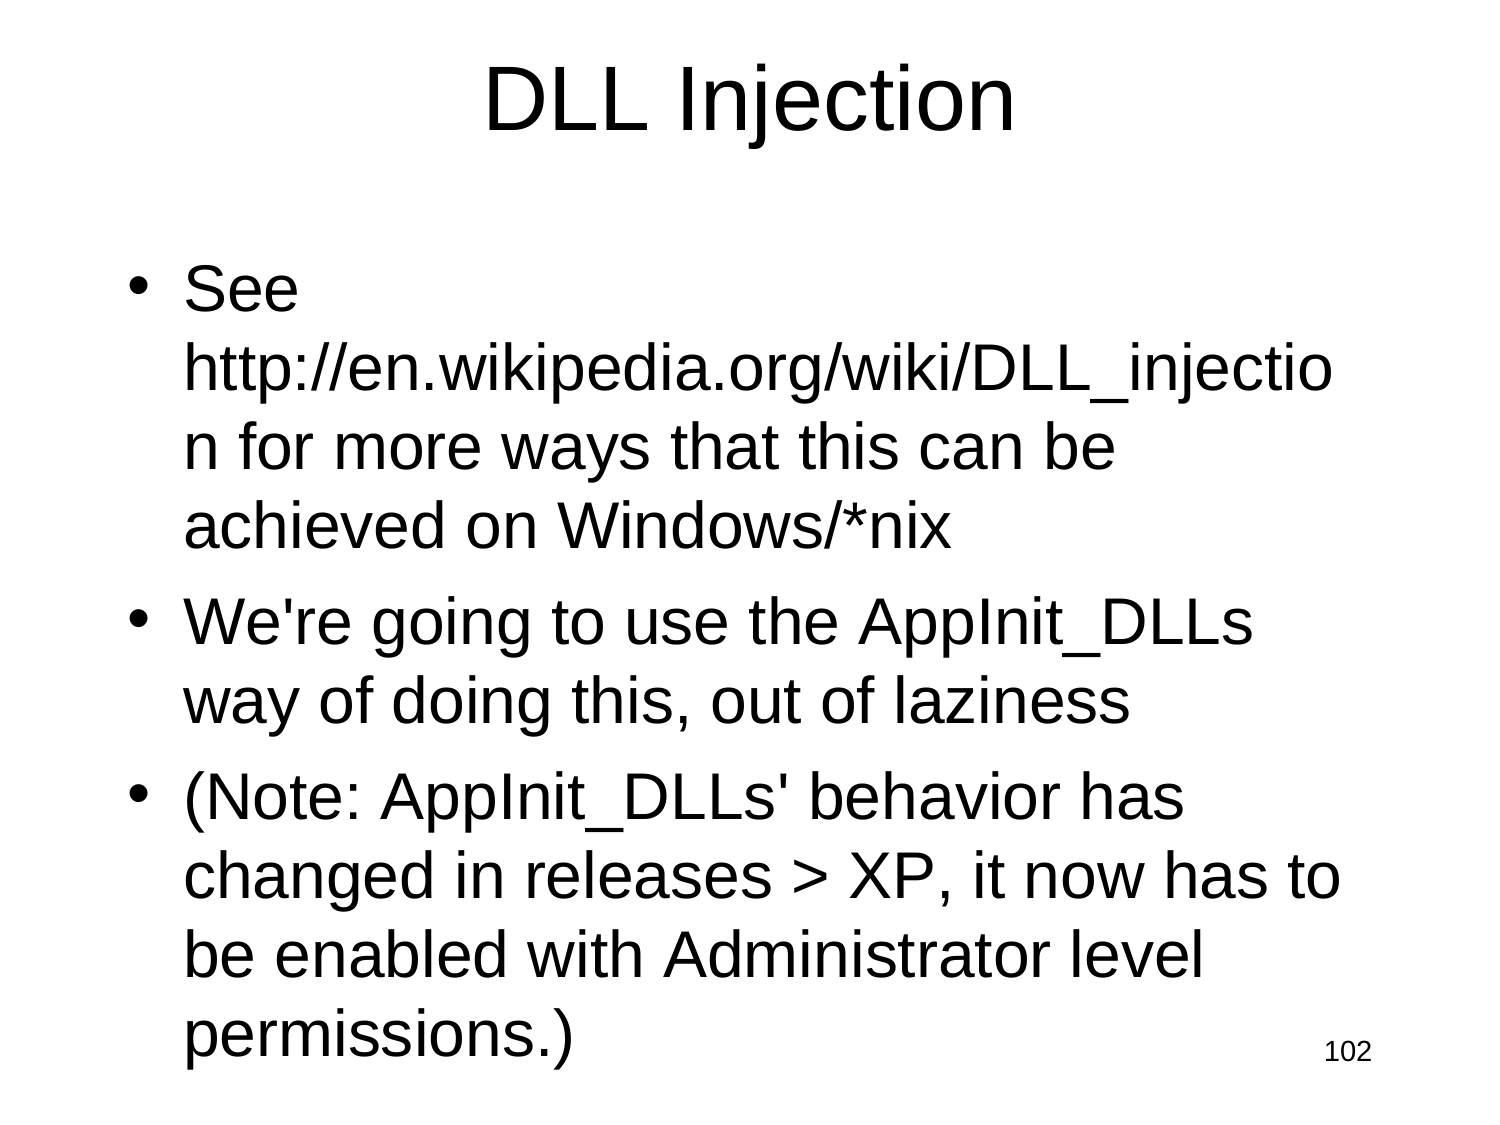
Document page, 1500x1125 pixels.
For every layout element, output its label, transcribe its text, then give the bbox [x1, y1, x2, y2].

list See http://en.wikipedia.org/wiki/DLL_injection for more ways that this can be achieved on Windows/*nix We're going to use the AppInit_DLLs way of doing this, out of laziness (Note: AppInit_DLLs' behavior has changed in releases > XP, it now has to be enabled with Administrator level permissions.) [112, 237, 1388, 1086]
title DLL Injection [0, 0, 1500, 188]
text_box 1 [1074, 1025, 1388, 1101]
